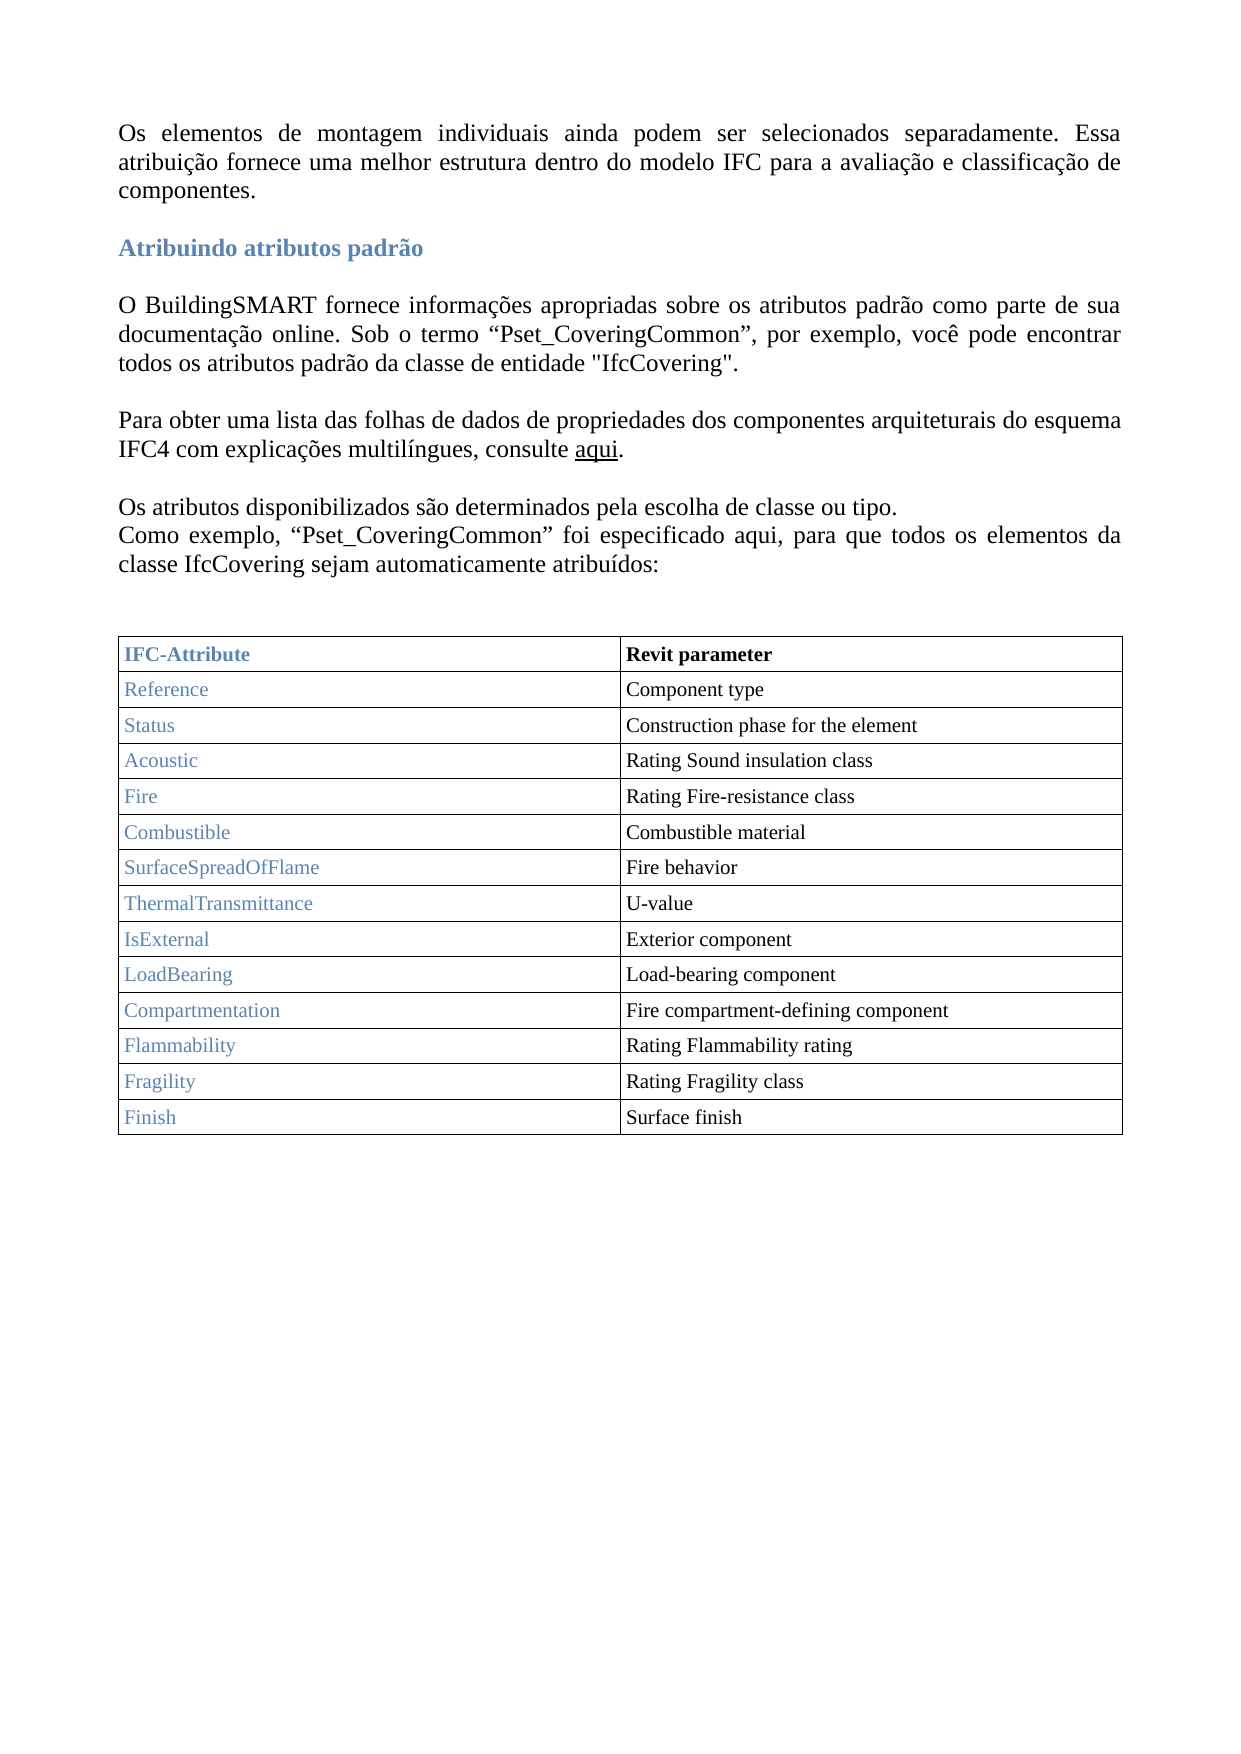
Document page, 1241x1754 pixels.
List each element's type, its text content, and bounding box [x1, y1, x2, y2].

text Como exemplo, “Pset_CoveringCommon” foi especificado aqui, para que todos os elementos da classe IfcCovering sejam automaticamente atribuídos: [118, 521, 1122, 578]
table_cell Surface finish [621, 1100, 1122, 1134]
table_cell Combustible material [621, 815, 1122, 849]
table_cell Acoustic [119, 744, 620, 778]
table_cell Rating Flammability rating [621, 1029, 1122, 1063]
table_cell SurfaceSpreadOfFlame [119, 850, 620, 885]
table_cell IsExternal [119, 922, 620, 956]
text Atribuindo atributos padrão [118, 233, 1122, 262]
table_header IFC-Attribute [119, 637, 620, 671]
table_cell Rating Fire-resistance class [621, 779, 1122, 814]
table_cell Finish [119, 1100, 620, 1134]
table_cell Rating Sound insulation class [621, 744, 1122, 778]
table_header Revit parameter [621, 637, 1122, 671]
text O BuildingSMART fornece informações apropriadas sobre os atributos padrão como parte de sua documentação online. Sob o termo “Pset_CoveringCommon”, por exemplo, você pode encontrar todos os atributos padrão da classe de entidade "IfcCovering". [118, 291, 1122, 377]
table_cell Load-bearing component [621, 957, 1122, 992]
table_cell Reference [119, 672, 620, 707]
table_cell Compartmentation [119, 993, 620, 1027]
text Para obter uma lista das folhas de dados de propriedades dos componentes arquiteturais do esquema IFC4 com explicações multilíngues, consulte aqui. [118, 406, 1122, 463]
table_cell Flammability [119, 1029, 620, 1063]
table_cell Component type [621, 672, 1122, 707]
table_cell U-value [621, 886, 1122, 921]
table_cell Rating Fragility class [621, 1064, 1122, 1099]
table_cell Fire compartment-defining component [621, 993, 1122, 1027]
table_cell Fragility [119, 1064, 620, 1099]
table_cell Fire [119, 779, 620, 814]
table_cell Fire behavior [621, 850, 1122, 885]
table_cell Combustible [119, 815, 620, 849]
table_cell ThermalTransmittance [119, 886, 620, 921]
text Os atributos disponibilizados são determinados pela escolha de classe ou tipo. [118, 492, 1122, 521]
table_cell Exterior component [621, 922, 1122, 956]
table_cell Status [119, 708, 620, 742]
table_cell LoadBearing [119, 957, 620, 992]
table_cell Construction phase for the element [621, 708, 1122, 742]
text Os elementos de montagem individuais ainda podem ser selecionados separadamente. Essa atribuição fornece uma melhor estrutura dentro do modelo IFC para a avaliação e classificação de componentes. [118, 118, 1122, 204]
